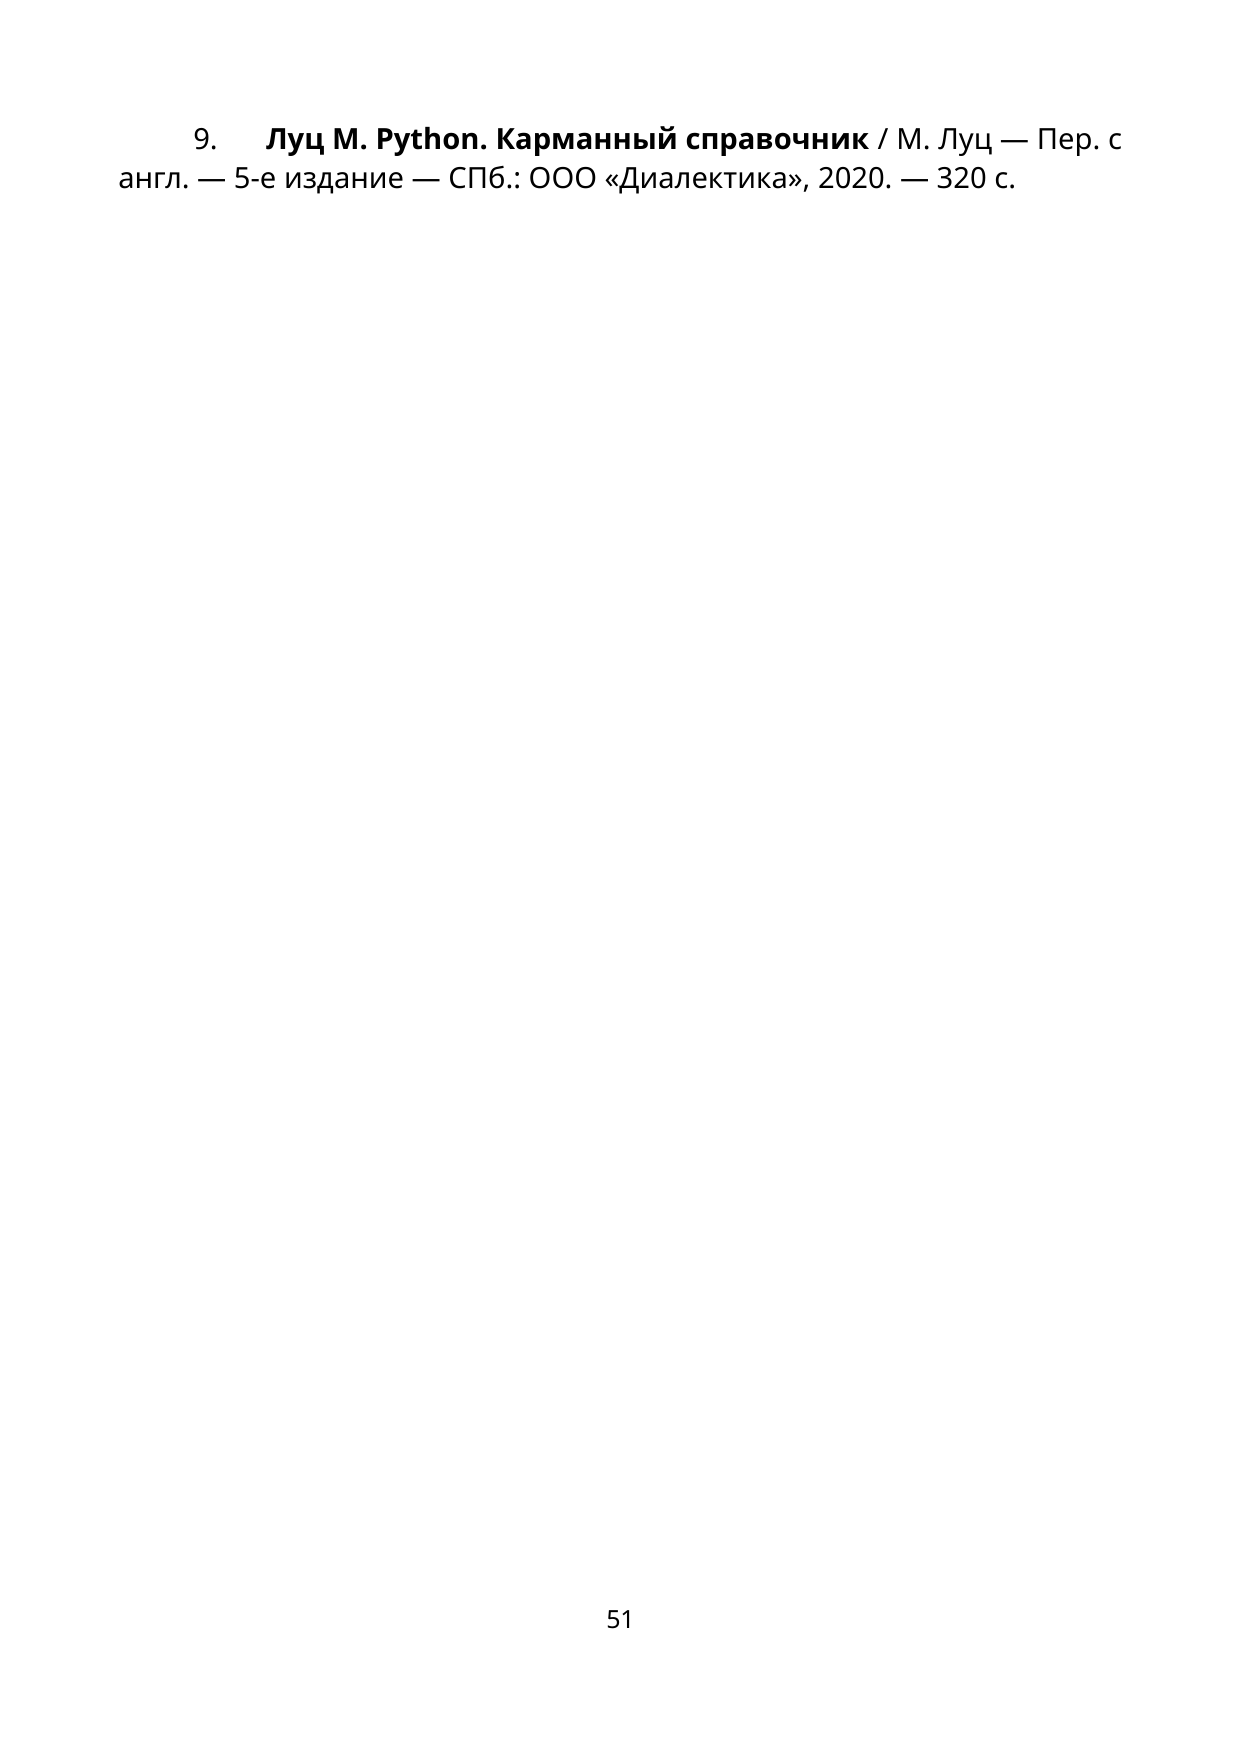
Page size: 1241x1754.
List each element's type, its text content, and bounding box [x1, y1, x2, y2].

list Луц М. Python. Карманный справочник / М. Луц — Пер. с англ. — 5-е издание — СПб.: ООО «Диалектика», 2020. — 320 с. [118, 118, 1122, 197]
